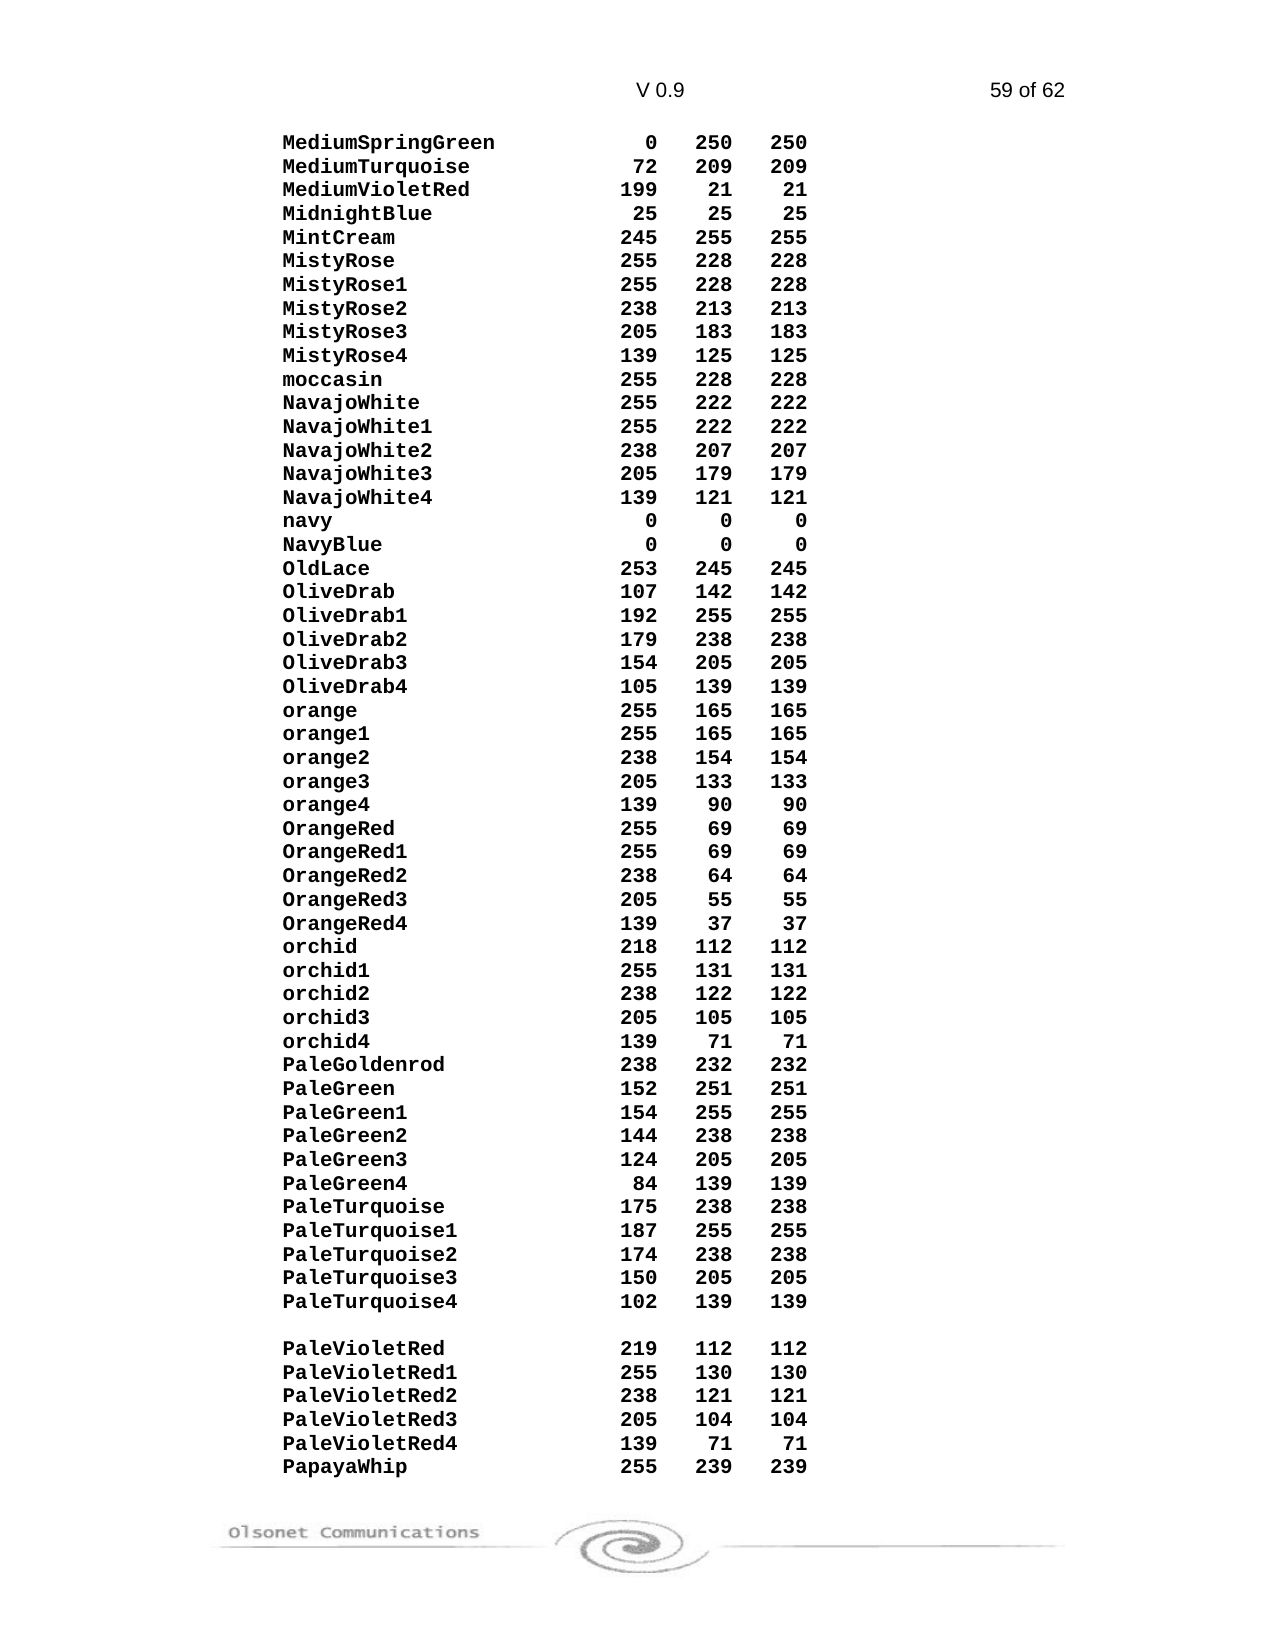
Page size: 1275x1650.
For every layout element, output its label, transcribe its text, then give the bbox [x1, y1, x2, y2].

text MistyRose2 238 213 213 [282, 298, 1065, 321]
text PaleGreen4 84 139 139 [282, 1173, 1065, 1196]
text OliveDrab4 105 139 139 [282, 676, 1065, 700]
text orange3 205 133 133 [282, 771, 1065, 794]
text MistyRose4 139 125 125 [282, 345, 1065, 369]
text orchid 218 112 112 [282, 936, 1065, 960]
text OrangeRed4 139 37 37 [282, 912, 1065, 936]
text orange2 238 154 154 [282, 747, 1065, 771]
picture [210, 1504, 1065, 1596]
text PaleTurquoise 175 238 238 [282, 1196, 1065, 1220]
text OliveDrab 107 142 142 [282, 581, 1065, 605]
text MistyRose1 255 228 228 [282, 274, 1065, 298]
text orchid3 205 105 105 [282, 1007, 1065, 1031]
text PaleVioletRed 219 112 112 [282, 1338, 1065, 1362]
text orange4 139 90 90 [282, 794, 1065, 818]
text NavajoWhite2 238 207 207 [282, 439, 1065, 463]
text orange 255 165 165 [282, 700, 1065, 723]
text PaleTurquoise4 102 139 139 [282, 1291, 1065, 1314]
text MistyRose 255 228 228 [282, 250, 1065, 274]
text PaleVioletRed2 238 121 121 [282, 1385, 1065, 1409]
text NavajoWhite3 205 179 179 [282, 463, 1065, 487]
text OrangeRed 255 69 69 [282, 818, 1065, 842]
text OldLace 253 245 245 [282, 558, 1065, 581]
text PaleGreen2 144 238 238 [282, 1125, 1065, 1149]
text PaleGreen3 124 205 205 [282, 1149, 1065, 1173]
text PaleGoldenrod 238 232 232 [282, 1054, 1065, 1078]
text NavajoWhite 255 222 222 [282, 392, 1065, 416]
text navy 0 0 0 [282, 511, 1065, 534]
text OrangeRed2 238 64 64 [282, 865, 1065, 889]
text OliveDrab1 192 255 255 [282, 605, 1065, 629]
text PaleVioletRed1 255 130 130 [282, 1362, 1065, 1385]
text MediumSpringGreen 0 250 250 [282, 132, 1065, 156]
text OliveDrab2 179 238 238 [282, 629, 1065, 652]
text MistyRose3 205 183 183 [282, 321, 1065, 345]
text MediumVioletRed 199 21 21 [282, 179, 1065, 203]
text PaleGreen1 154 255 255 [282, 1102, 1065, 1125]
text NavajoWhite4 139 121 121 [282, 487, 1065, 511]
text NavajoWhite1 255 222 222 [282, 416, 1065, 439]
text PapayaWhip 255 239 239 [282, 1456, 1065, 1480]
text OrangeRed3 205 55 55 [282, 889, 1065, 912]
text orange1 255 165 165 [282, 723, 1065, 747]
text PaleVioletRed4 139 71 71 [282, 1433, 1065, 1456]
text PaleTurquoise1 187 255 255 [282, 1220, 1065, 1243]
text PaleGreen 152 251 251 [282, 1078, 1065, 1102]
text MidnightBlue 25 25 25 [282, 203, 1065, 227]
text MediumTurquoise 72 209 209 [282, 156, 1065, 179]
text NavyBlue 0 0 0 [282, 534, 1065, 558]
text moccasin 255 228 228 [282, 369, 1065, 392]
text OrangeRed1 255 69 69 [282, 842, 1065, 865]
text orchid1 255 131 131 [282, 960, 1065, 983]
text PaleTurquoise2 174 238 238 [282, 1243, 1065, 1267]
text MintCream 245 255 255 [282, 227, 1065, 250]
text OliveDrab3 154 205 205 [282, 652, 1065, 676]
text PaleTurquoise3 150 205 205 [282, 1267, 1065, 1291]
text orchid2 238 122 122 [282, 983, 1065, 1007]
text PaleVioletRed3 205 104 104 [282, 1409, 1065, 1433]
text orchid4 139 71 71 [282, 1031, 1065, 1054]
